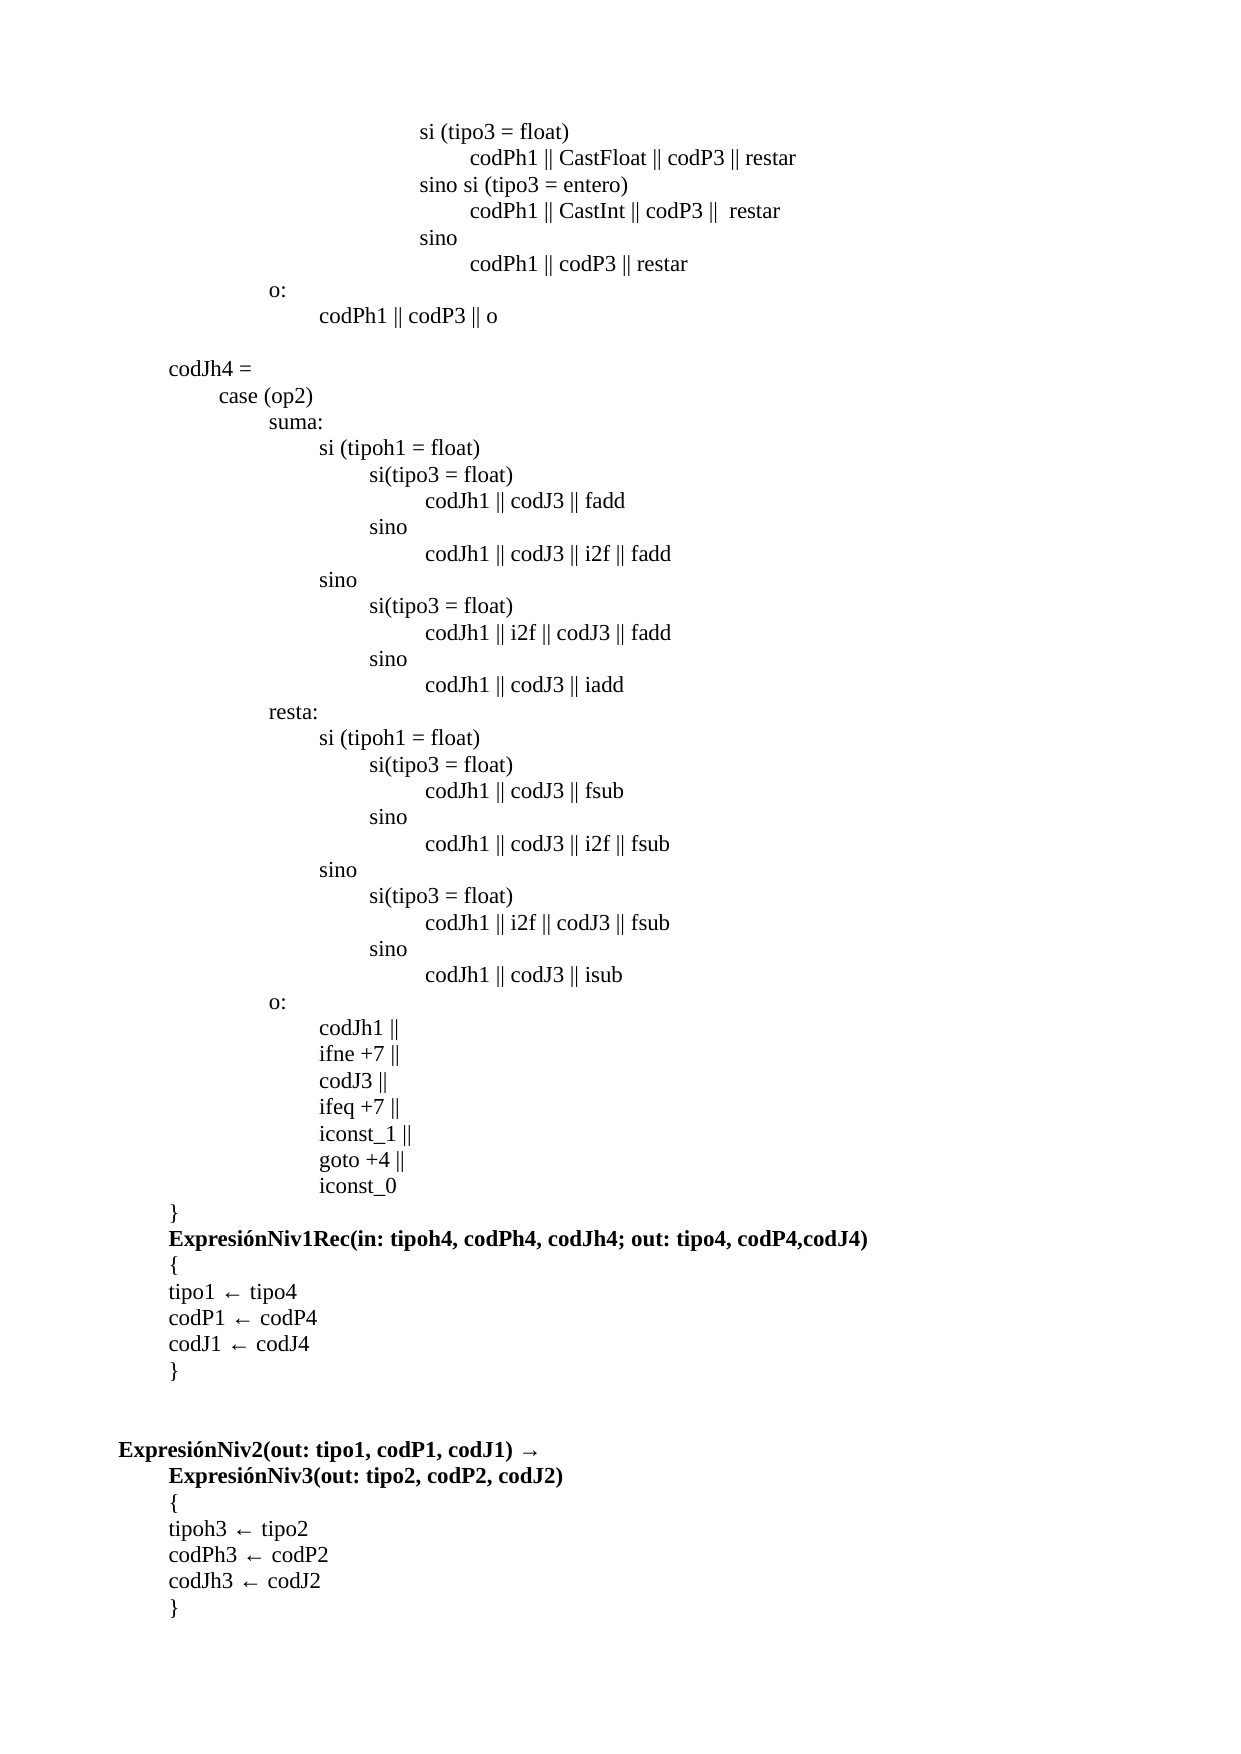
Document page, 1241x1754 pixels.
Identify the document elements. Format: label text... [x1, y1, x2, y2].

text codJh1 || codJ3 || iadd [118, 672, 1122, 698]
text codJh1 || codJ3 || fsub [118, 777, 1122, 803]
text ifeq +7 || [118, 1093, 1122, 1119]
text sino [118, 935, 1122, 961]
text sino [118, 513, 1122, 540]
text iconst_1 || [118, 1119, 1122, 1146]
text codJh1 || codJ3 || fadd [118, 487, 1122, 513]
text ExpresiónNiv1Rec(in: tipoh4, codPh4, codJh4; out: tipo4, codP4,codJ4) [118, 1225, 1122, 1251]
text codPh1 || codP3 || restar [118, 250, 1122, 276]
text sino [118, 566, 1122, 592]
text sino si (tipo3 = entero) [118, 171, 1122, 197]
text codJ1 ← codJ4 [118, 1330, 1122, 1357]
text si(tipo3 = float) [118, 882, 1122, 909]
text codP1 ← codP4 [118, 1304, 1122, 1330]
text resta: [118, 698, 1122, 724]
text si (tipoh1 = float) [118, 434, 1122, 461]
text codJh1 || [118, 1014, 1122, 1041]
text codPh3 ← codP2 [118, 1541, 1122, 1568]
text codJh3 ← codJ2 [118, 1568, 1122, 1594]
text si (tipo3 = float) [118, 118, 1122, 144]
text si (tipoh1 = float) [118, 724, 1122, 751]
text codJ3 || [118, 1067, 1122, 1093]
text codPh1 || codP3 || o [118, 303, 1122, 329]
text { [118, 1488, 1122, 1515]
text iconst_0 [118, 1172, 1122, 1199]
text o: [118, 276, 1122, 303]
text codPh1 || CastFloat || codP3 || restar [118, 144, 1122, 171]
text sino [118, 803, 1122, 830]
text } [118, 1199, 1122, 1225]
text tipo1 ← tipo4 [118, 1278, 1122, 1304]
text o: [118, 988, 1122, 1014]
text si(tipo3 = float) [118, 461, 1122, 487]
text codJh1 || i2f || codJ3 || fadd [118, 619, 1122, 645]
text sino [118, 645, 1122, 672]
text codJh1 || codJ3 || isub [118, 961, 1122, 988]
text si(tipo3 = float) [118, 592, 1122, 619]
text } [118, 1594, 1122, 1620]
text sino [118, 223, 1122, 250]
text codJh1 || i2f || codJ3 || fsub [118, 909, 1122, 935]
text case (op2) [118, 382, 1122, 408]
text codJh1 || codJ3 || i2f || fadd [118, 540, 1122, 566]
text codJh4 = [118, 355, 1122, 382]
text ifne +7 || [118, 1041, 1122, 1067]
text si(tipo3 = float) [118, 751, 1122, 777]
text } [118, 1357, 1122, 1383]
text ExpresiónNiv3(out: tipo2, codP2, codJ2) [118, 1462, 1122, 1488]
text ExpresiónNiv2(out: tipo1, codP1, codJ1) → [118, 1436, 1122, 1462]
text codPh1 || CastInt || codP3 || restar [118, 197, 1122, 223]
text codJh1 || codJ3 || i2f || fsub [118, 830, 1122, 856]
text suma: [118, 408, 1122, 434]
text { [118, 1251, 1122, 1278]
text sino [118, 856, 1122, 882]
text tipoh3 ← tipo2 [118, 1515, 1122, 1541]
text goto +4 || [118, 1146, 1122, 1172]
